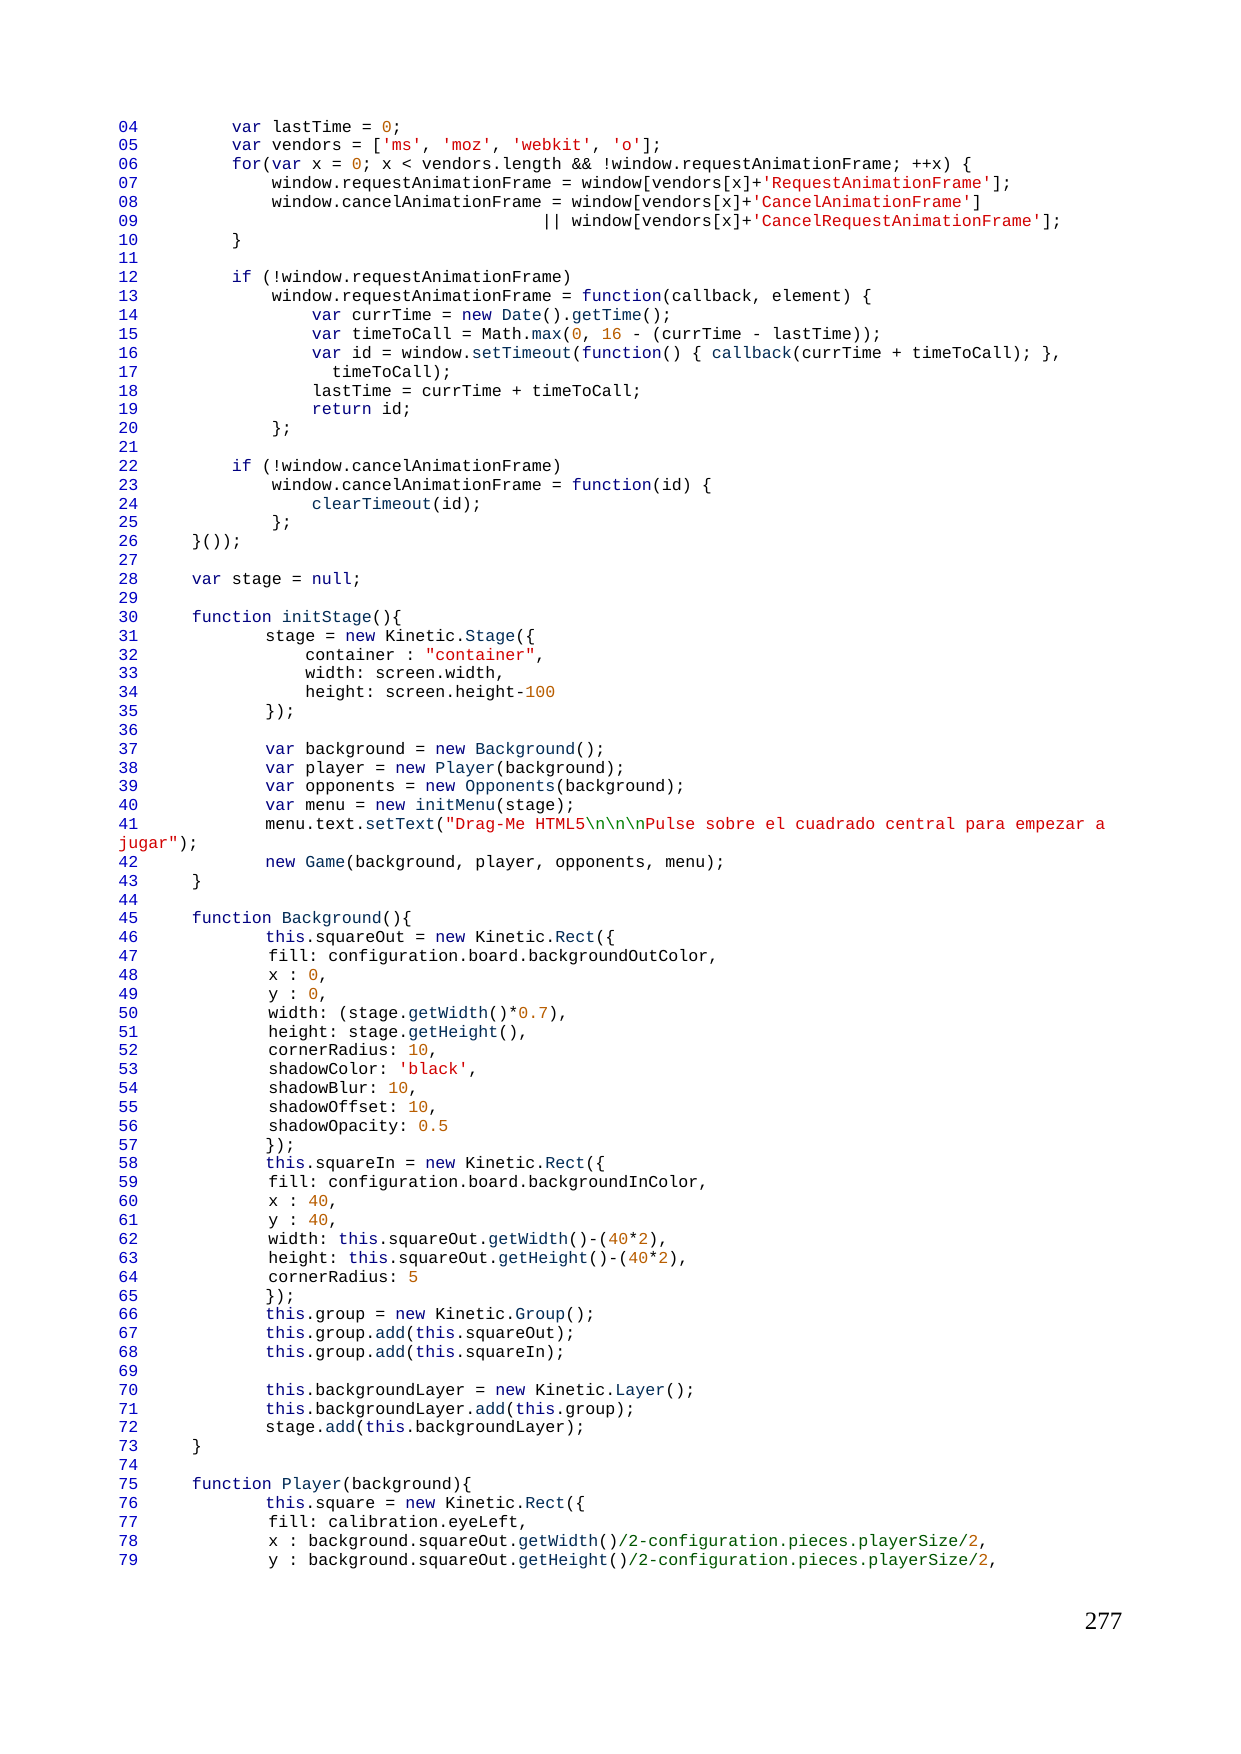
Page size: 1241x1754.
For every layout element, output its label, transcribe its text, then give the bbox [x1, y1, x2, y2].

text 79 y : background.squareOut.getHeight()/2-configuration.pieces.playerSize/2, [118, 1551, 1122, 1570]
text 15 var timeToCall = Math.max(0, 16 - (currTime - lastTime)); [118, 326, 1122, 344]
text 37 var background = new Background(); [118, 740, 1122, 759]
text 53 shadowColor: 'black', [118, 1061, 1122, 1080]
text 64 cornerRadius: 5 [118, 1268, 1122, 1287]
text 24 clearTimeout(id); [118, 495, 1122, 514]
text 31 stage = new Kinetic.Stage({ [118, 627, 1122, 646]
text 04 var lastTime = 0; [118, 118, 1122, 137]
text 47 fill: configuration.board.backgroundOutColor, [118, 948, 1122, 967]
text 73 } [118, 1438, 1122, 1457]
text 49 y : 0, [118, 985, 1122, 1004]
text 52 cornerRadius: 10, [118, 1042, 1122, 1061]
text 22 if (!window.cancelAnimationFrame) [118, 457, 1122, 476]
text 51 height: stage.getHeight(), [118, 1023, 1122, 1042]
text 21 [118, 439, 1122, 457]
text 40 var menu = new initMenu(stage); [118, 797, 1122, 816]
text 08 window.cancelAnimationFrame = window[vendors[x]+'CancelAnimationFrame'] [118, 193, 1122, 212]
text 11 [118, 250, 1122, 269]
text 25 }; [118, 514, 1122, 533]
text 69 [118, 1362, 1122, 1381]
text 60 x : 40, [118, 1193, 1122, 1212]
text 65 }); [118, 1287, 1122, 1306]
text 23 window.cancelAnimationFrame = function(id) { [118, 476, 1122, 495]
text 72 stage.add(this.backgroundLayer); [118, 1419, 1122, 1438]
text 06 for(var x = 0; x < vendors.length && !window.requestAnimationFrame; ++x) { [118, 156, 1122, 175]
text 61 y : 40, [118, 1212, 1122, 1231]
text 19 return id; [118, 401, 1122, 420]
text 48 x : 0, [118, 967, 1122, 985]
text 10 } [118, 231, 1122, 250]
text 68 this.group.add(this.squareIn); [118, 1344, 1122, 1362]
text 14 var currTime = new Date().getTime(); [118, 307, 1122, 326]
text 38 var player = new Player(background); [118, 759, 1122, 778]
text 30 function initStage(){ [118, 608, 1122, 627]
text 43 } [118, 872, 1122, 891]
text 71 this.backgroundLayer.add(this.group); [118, 1400, 1122, 1419]
text 05 var vendors = ['ms', 'moz', 'webkit', 'o']; [118, 137, 1122, 156]
text 50 width: (stage.getWidth()*0.7), [118, 1004, 1122, 1023]
text 55 shadowOffset: 10, [118, 1098, 1122, 1117]
text 13 window.requestAnimationFrame = function(callback, element) { [118, 288, 1122, 307]
text 45 function Background(){ [118, 910, 1122, 929]
text 17 timeToCall); [118, 363, 1122, 382]
text 74 [118, 1457, 1122, 1476]
text 58 this.squareIn = new Kinetic.Rect({ [118, 1155, 1122, 1174]
text 44 [118, 891, 1122, 910]
text 29 [118, 589, 1122, 608]
text 66 this.group = new Kinetic.Group(); [118, 1306, 1122, 1325]
text 56 shadowOpacity: 0.5 [118, 1117, 1122, 1136]
text 63 height: this.squareOut.getHeight()-(40*2), [118, 1249, 1122, 1268]
text 28 var stage = null; [118, 571, 1122, 589]
text 16 var id = window.setTimeout(function() { callback(currTime + timeToCall); }, [118, 344, 1122, 363]
text 18 lastTime = currTime + timeToCall; [118, 382, 1122, 401]
text 12 if (!window.requestAnimationFrame) [118, 269, 1122, 288]
text 77 fill: calibration.eyeLeft, [118, 1513, 1122, 1532]
text 36 [118, 721, 1122, 740]
text 41 menu.text.setText("Drag-Me HTML5\n\n\nPulse sobre el cuadrado central para empezar a jugar"); [118, 816, 1122, 853]
text 67 this.group.add(this.squareOut); [118, 1325, 1122, 1344]
text 32 container : "container", [118, 646, 1122, 665]
text 46 this.squareOut = new Kinetic.Rect({ [118, 929, 1122, 948]
text 35 }); [118, 703, 1122, 721]
text 59 fill: configuration.board.backgroundInColor, [118, 1174, 1122, 1193]
text 07 window.requestAnimationFrame = window[vendors[x]+'RequestAnimationFrame']; [118, 175, 1122, 193]
text 76 this.square = new Kinetic.Rect({ [118, 1494, 1122, 1513]
text 34 height: screen.height-100 [118, 684, 1122, 703]
text 39 var opponents = new Opponents(background); [118, 778, 1122, 797]
text 33 width: screen.width, [118, 665, 1122, 684]
text 42 new Game(background, player, opponents, menu); [118, 853, 1122, 872]
text 20 }; [118, 420, 1122, 439]
text 75 function Player(background){ [118, 1476, 1122, 1494]
text 54 shadowBlur: 10, [118, 1080, 1122, 1098]
text 26 }()); [118, 533, 1122, 552]
text 78 x : background.squareOut.getWidth()/2-configuration.pieces.playerSize/2, [118, 1532, 1122, 1551]
text 09 || window[vendors[x]+'CancelRequestAnimationFrame']; [118, 212, 1122, 231]
text 70 this.backgroundLayer = new Kinetic.Layer(); [118, 1381, 1122, 1400]
text 27 [118, 552, 1122, 571]
text 62 width: this.squareOut.getWidth()-(40*2), [118, 1231, 1122, 1249]
text 57 }); [118, 1136, 1122, 1155]
